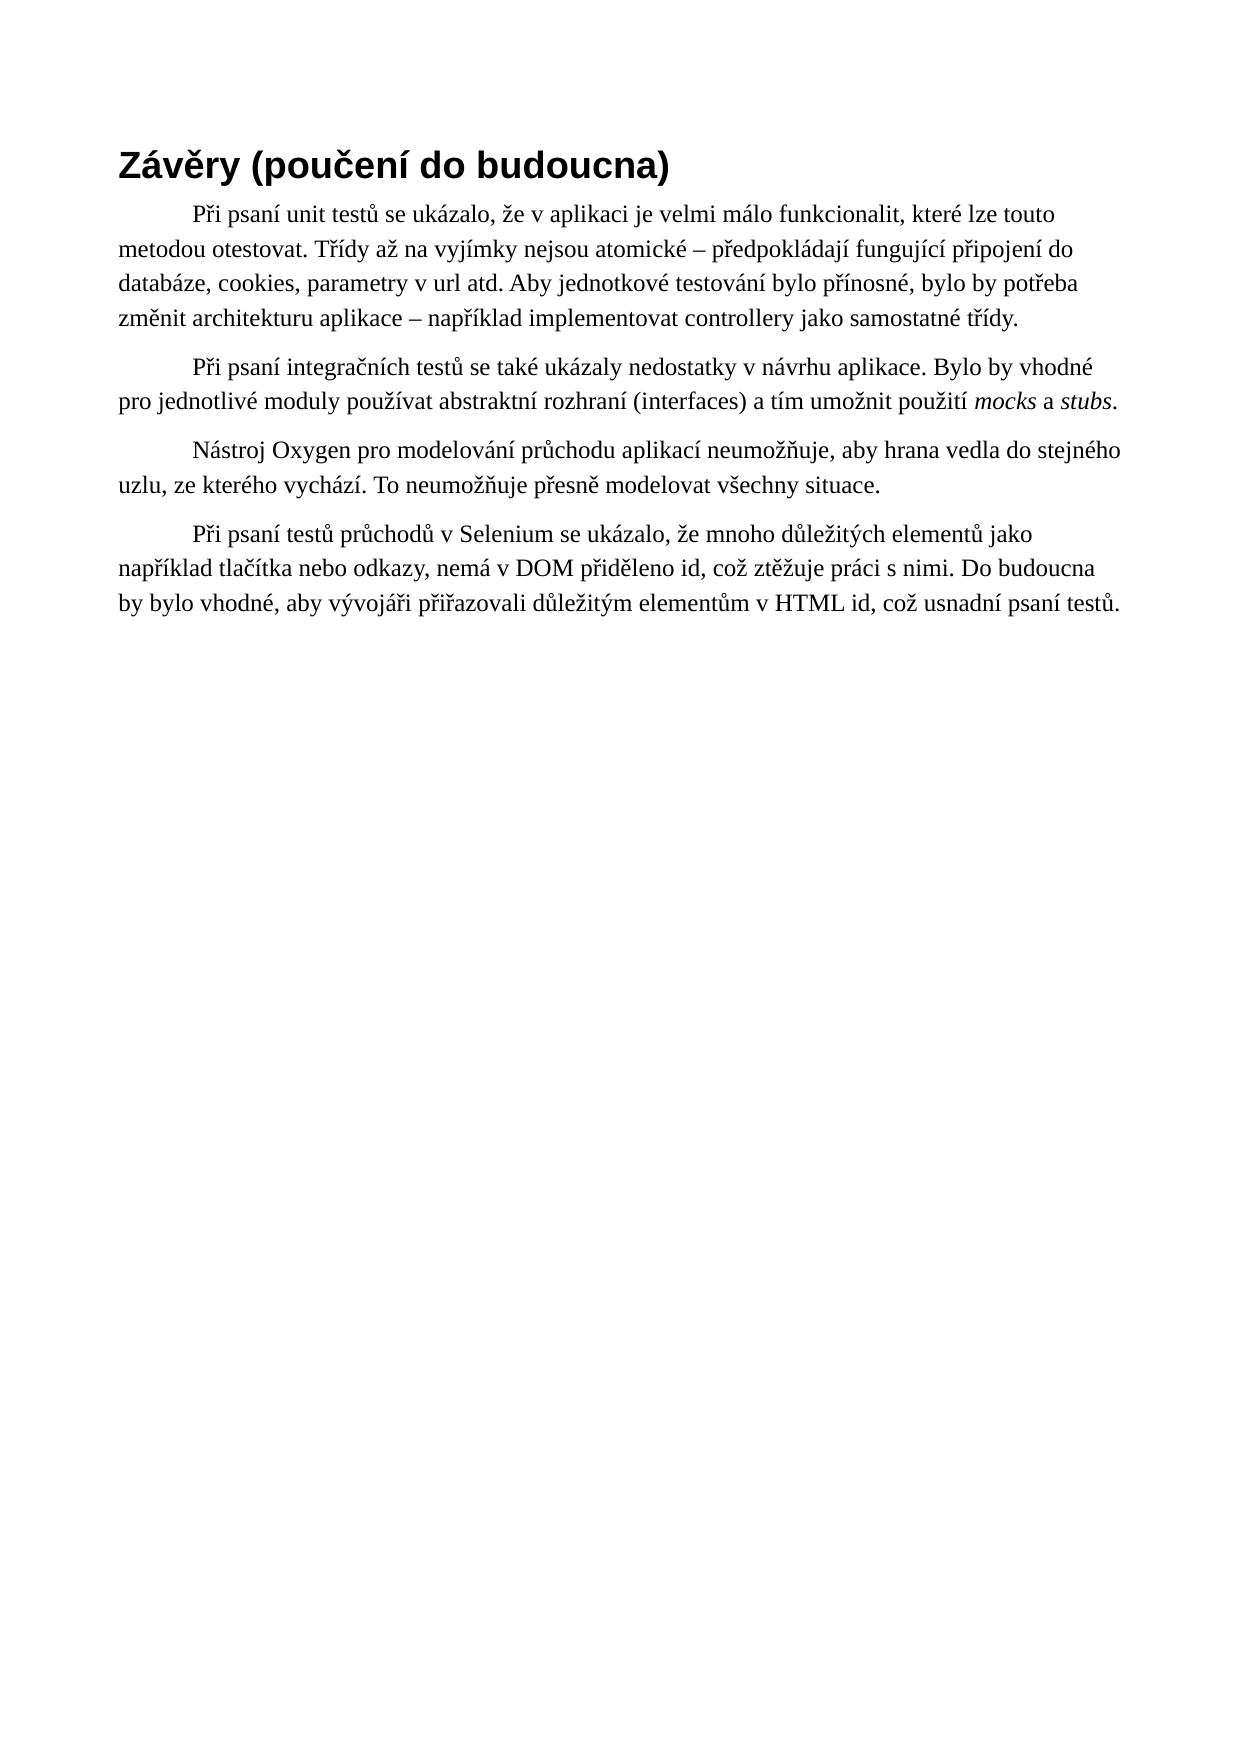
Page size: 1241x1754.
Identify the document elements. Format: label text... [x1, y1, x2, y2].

subtitle Závěry (poučení do budoucna) [118, 143, 1122, 187]
text Při psaní integračních testů se také ukázaly nedostatky v návrhu aplikace. Bylo by vhodné pro jednotlivé moduly používat abstraktní rozhraní (interfaces) a tím umožnit použití mocks a stubs. [118, 352, 1122, 415]
text Při psaní unit testů se ukázalo, že v aplikaci je velmi málo funkcionalit, které lze touto metodou otestovat. Třídy až na vyjímky nejsou atomické – předpokládají fungující připojení do databáze, cookies, parametry v url atd. Aby jednotkové testování bylo přínosné, bylo by potřeba změnit architekturu aplikace – například implementovat controllery jako samostatné třídy. [118, 199, 1122, 331]
text Nástroj Oxygen pro modelování průchodu aplikací neumožňuje, aby hrana vedla do stejného uzlu, ze kterého vychází. To neumožňuje přesně modelovat všechny situace. [118, 435, 1122, 498]
text Při psaní testů průchodů v Selenium se ukázalo, že mnoho důležitých elementů jako například tlačítka nebo odkazy, nemá v DOM přiděleno id, což ztěžuje práci s nimi. Do budoucna by bylo vhodné, aby vývojáři přiřazovali důležitým elementům v HTML id, což usnadní psaní testů. [118, 519, 1122, 617]
